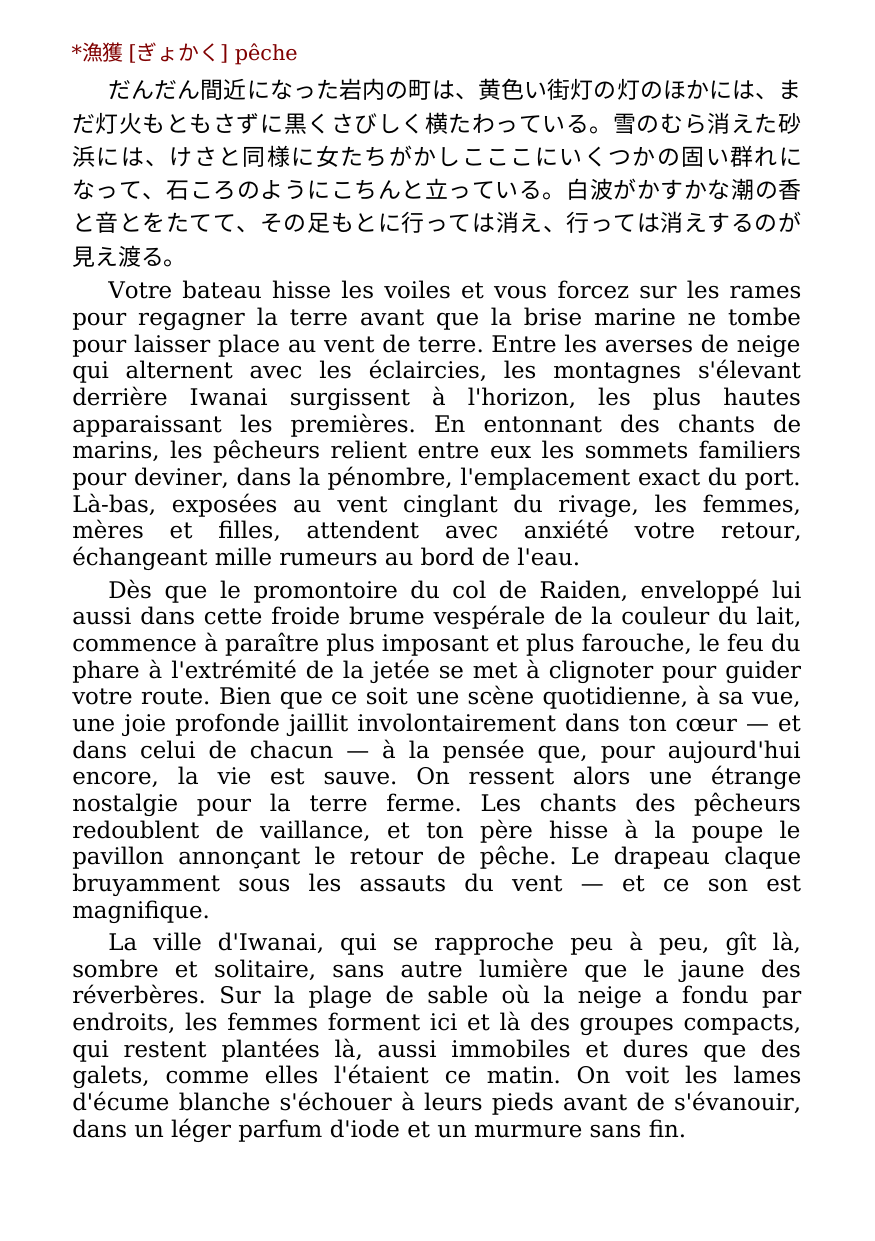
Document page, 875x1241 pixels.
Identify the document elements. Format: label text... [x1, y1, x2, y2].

text だんだん間近になった岩内の町は、黄色い街灯の灯のほかには、まだ灯火もともさずに黒くさびしく横たわっている。雪のむら消えた砂浜には、けさと同様に女たちがかしこここにいくつかの固い群れになって、石ころのようにこちんと立っている。白波がかすかな潮の香と音とをたてて、その足もとに行っては消え、行っては消えするのが見え渡る。 [72, 72, 802, 272]
text Votre bateau hisse les voiles et vous forcez sur les rames pour regagner la terre avant que la brise marine ne tombe pour laisser place au vent de terre. Entre les averses de neige qui alternent avec les éclaircies, les montagnes s'élevant derrière Iwanai surgissent à l'horizon, les plus hautes apparaissant les premières. En entonnant des chants de marins, les pêcheurs relient entre eux les sommets familiers pour deviner, dans la pénombre, l'emplacement exact du port. Là-bas, exposées au vent cinglant du rivage, les femmes, mères et filles, attendent avec anxiété votre retour, échangeant mille rumeurs au bord de l'eau. [72, 277, 802, 571]
text Dès que le promontoire du col de Raiden, enveloppé lui aussi dans cette froide brume vespérale de la couleur du lait, commence à paraître plus imposant et plus farouche, le feu du phare à l'extrémité de la jetée se met à clignoter pour guider votre route. Bien que ce soit une scène quotidienne, à sa vue, une joie profonde jaillit involontairement dans ton cœur — et dans celui de chacun — à la pensée que, pour aujourd'hui encore, la vie est sauve. On ressent alors une étrange nostalgie pour la terre ferme. Les chants des pêcheurs redoublent de vaillance, et ton père hisse à la poupe le pavillon annonçant le retour de pêche. Le drapeau claque bruyamment sous les assauts du vent — et ce son est magnifique. [72, 577, 802, 923]
text La ville d'Iwanai, qui se rapproche peu à peu, gît là, sombre et solitaire, sans autre lumière que le jaune des réverbères. Sur la plage de sable où la neige a fondu par endroits, les femmes forment ici et là des groupes compacts, qui restent plantées là, aussi immobiles et dures que des galets, comme elles l'étaient ce matin. On voit les lames d'écume blanche s'échouer à leurs pieds avant de s'évanouir, dans un léger parfum d'iode et un murmure sans fin. [72, 929, 802, 1143]
text *漁獲 [ぎょかく] pêche [71, 36, 803, 66]
